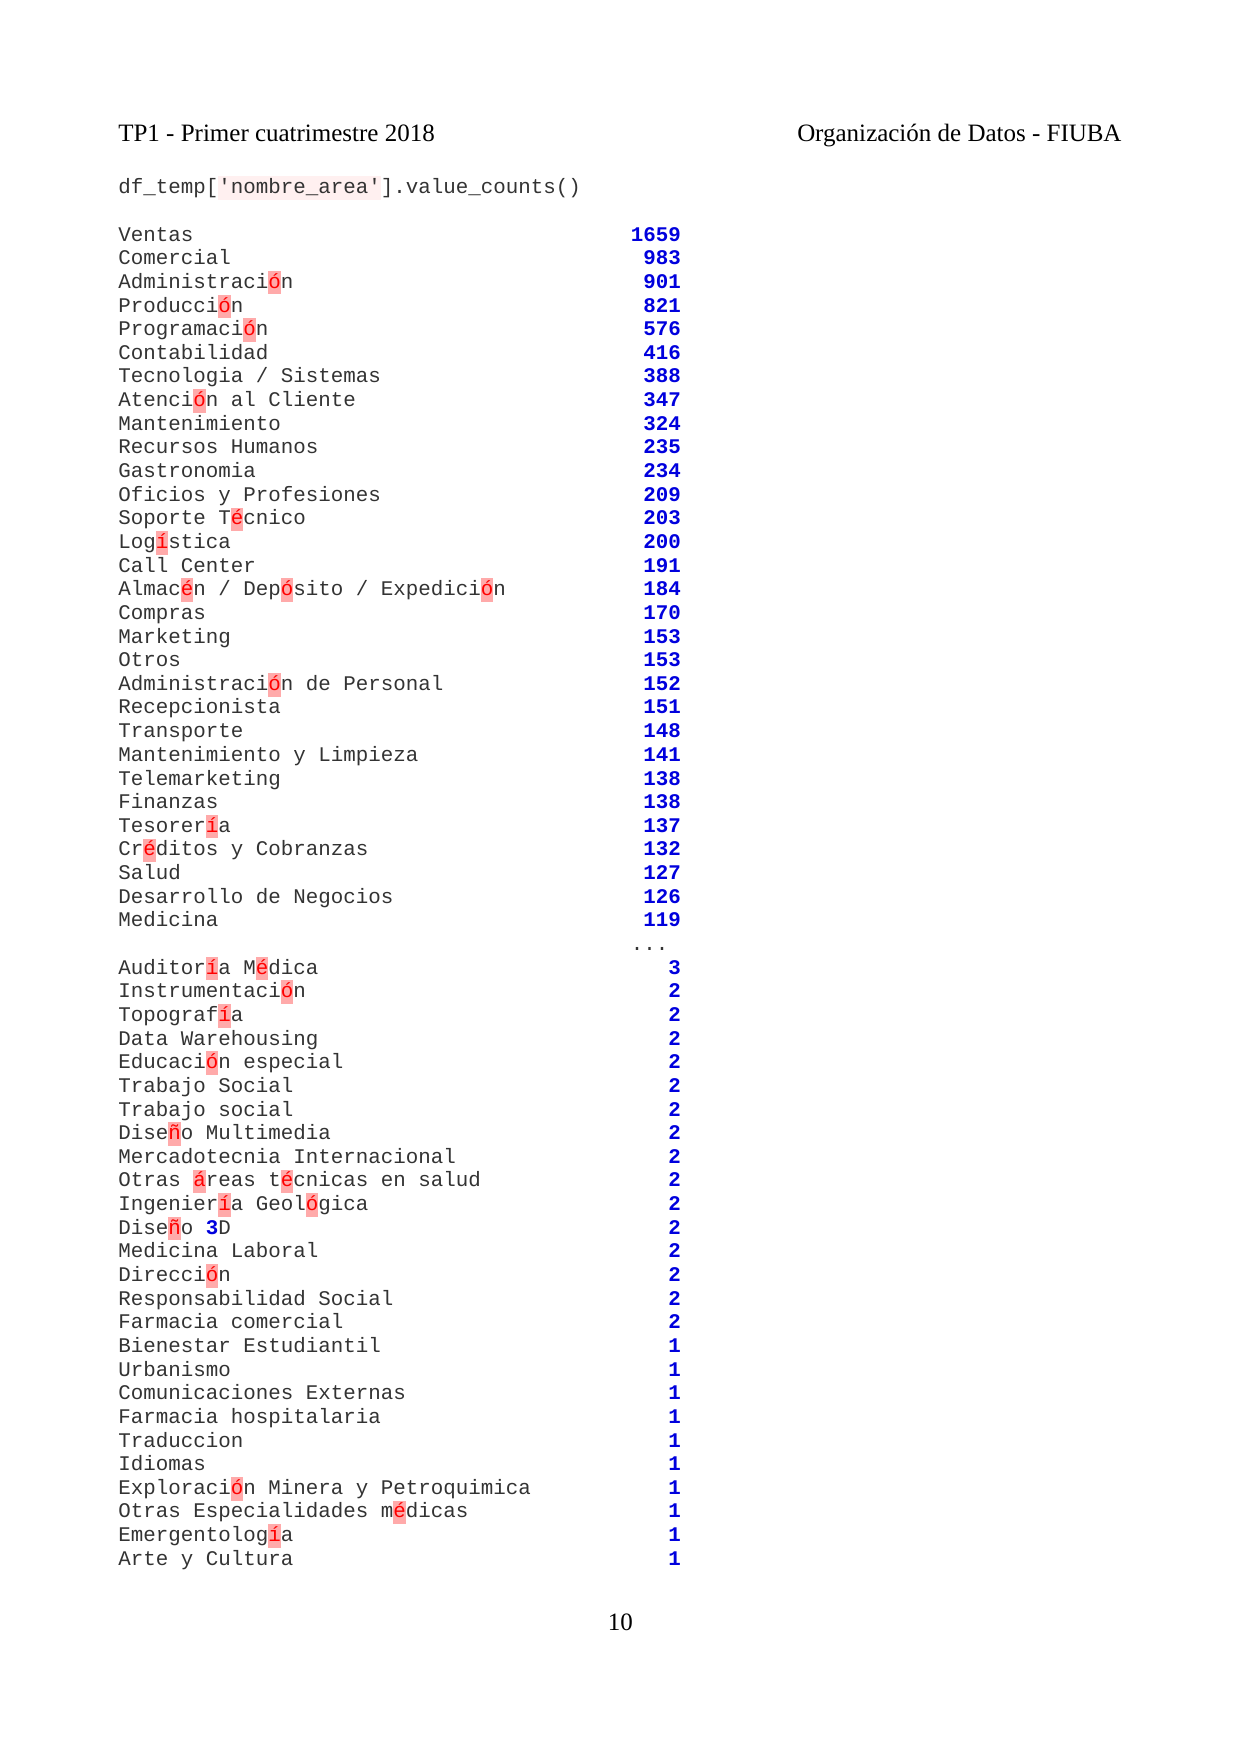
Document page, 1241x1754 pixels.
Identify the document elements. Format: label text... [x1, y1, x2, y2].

text Emergentología 1 [118, 1524, 1122, 1548]
text Almacén / Depósito / Expedición 184 [118, 578, 1122, 602]
text Mantenimiento 324 [118, 413, 1122, 436]
text Dirección 2 [118, 1264, 1122, 1288]
text Urbanismo 1 [118, 1359, 1122, 1382]
text Comunicaciones Externas 1 [118, 1382, 1122, 1406]
text Topografía 2 [118, 1004, 1122, 1028]
text Ventas 1659 [118, 224, 1122, 247]
text Salud 127 [118, 862, 1122, 886]
text Programación 576 [118, 318, 1122, 342]
text Diseño 3D 2 [118, 1217, 1122, 1240]
text Administración 901 [118, 271, 1122, 294]
text Trabajo social 2 [118, 1098, 1122, 1122]
text Trabajo Social 2 [118, 1075, 1122, 1098]
text Otras Especialidades médicas 1 [118, 1501, 1122, 1524]
text Recepcionista 151 [118, 697, 1122, 720]
text Tecnologia / Sistemas 388 [118, 366, 1122, 389]
text Recursos Humanos 235 [118, 436, 1122, 460]
text Créditos y Cobranzas 132 [118, 838, 1122, 862]
text Arte y Cultura 1 [118, 1548, 1122, 1571]
text Marketing 153 [118, 626, 1122, 649]
text Farmacia hospitalaria 1 [118, 1406, 1122, 1429]
text Atención al Cliente 347 [118, 389, 1122, 413]
text Comercial 983 [118, 247, 1122, 271]
text Traduccion 1 [118, 1429, 1122, 1453]
text Bienestar Estudiantil 1 [118, 1335, 1122, 1359]
text Otras áreas técnicas en salud 2 [118, 1169, 1122, 1193]
text Soporte Técnico 203 [118, 507, 1122, 531]
text Telemarketing 138 [118, 767, 1122, 791]
text Auditoría Médica 3 [118, 957, 1122, 980]
text Oficios y Profesiones 209 [118, 484, 1122, 507]
text Instrumentación 2 [118, 980, 1122, 1004]
text Data Warehousing 2 [118, 1028, 1122, 1051]
text Medicina 119 [118, 909, 1122, 933]
text Educación especial 2 [118, 1051, 1122, 1075]
text Gastronomia 234 [118, 460, 1122, 484]
text Idiomas 1 [118, 1453, 1122, 1477]
text ... [118, 933, 1122, 957]
text Call Center 191 [118, 555, 1122, 578]
text Logística 200 [118, 531, 1122, 555]
text Mercadotecnia Internacional 2 [118, 1146, 1122, 1169]
text Tesorería 137 [118, 815, 1122, 838]
text Administración de Personal 152 [118, 673, 1122, 697]
text Mantenimiento y Limpieza 141 [118, 744, 1122, 767]
text Producción 821 [118, 294, 1122, 318]
text Compras 170 [118, 602, 1122, 626]
text Exploración Minera y Petroquimica 1 [118, 1477, 1122, 1501]
text Contabilidad 416 [118, 342, 1122, 366]
text Finanzas 138 [118, 791, 1122, 815]
text Farmacia comercial 2 [118, 1311, 1122, 1335]
text Transporte 148 [118, 720, 1122, 744]
text Ingeniería Geológica 2 [118, 1193, 1122, 1217]
text Responsabilidad Social 2 [118, 1288, 1122, 1311]
text Medicina Laboral 2 [118, 1240, 1122, 1264]
text Diseño Multimedia 2 [118, 1122, 1122, 1146]
text df_temp['nombre_area'].value_counts() [118, 176, 1122, 200]
text Desarrollo de Negocios 126 [118, 886, 1122, 909]
text Otros 153 [118, 649, 1122, 673]
